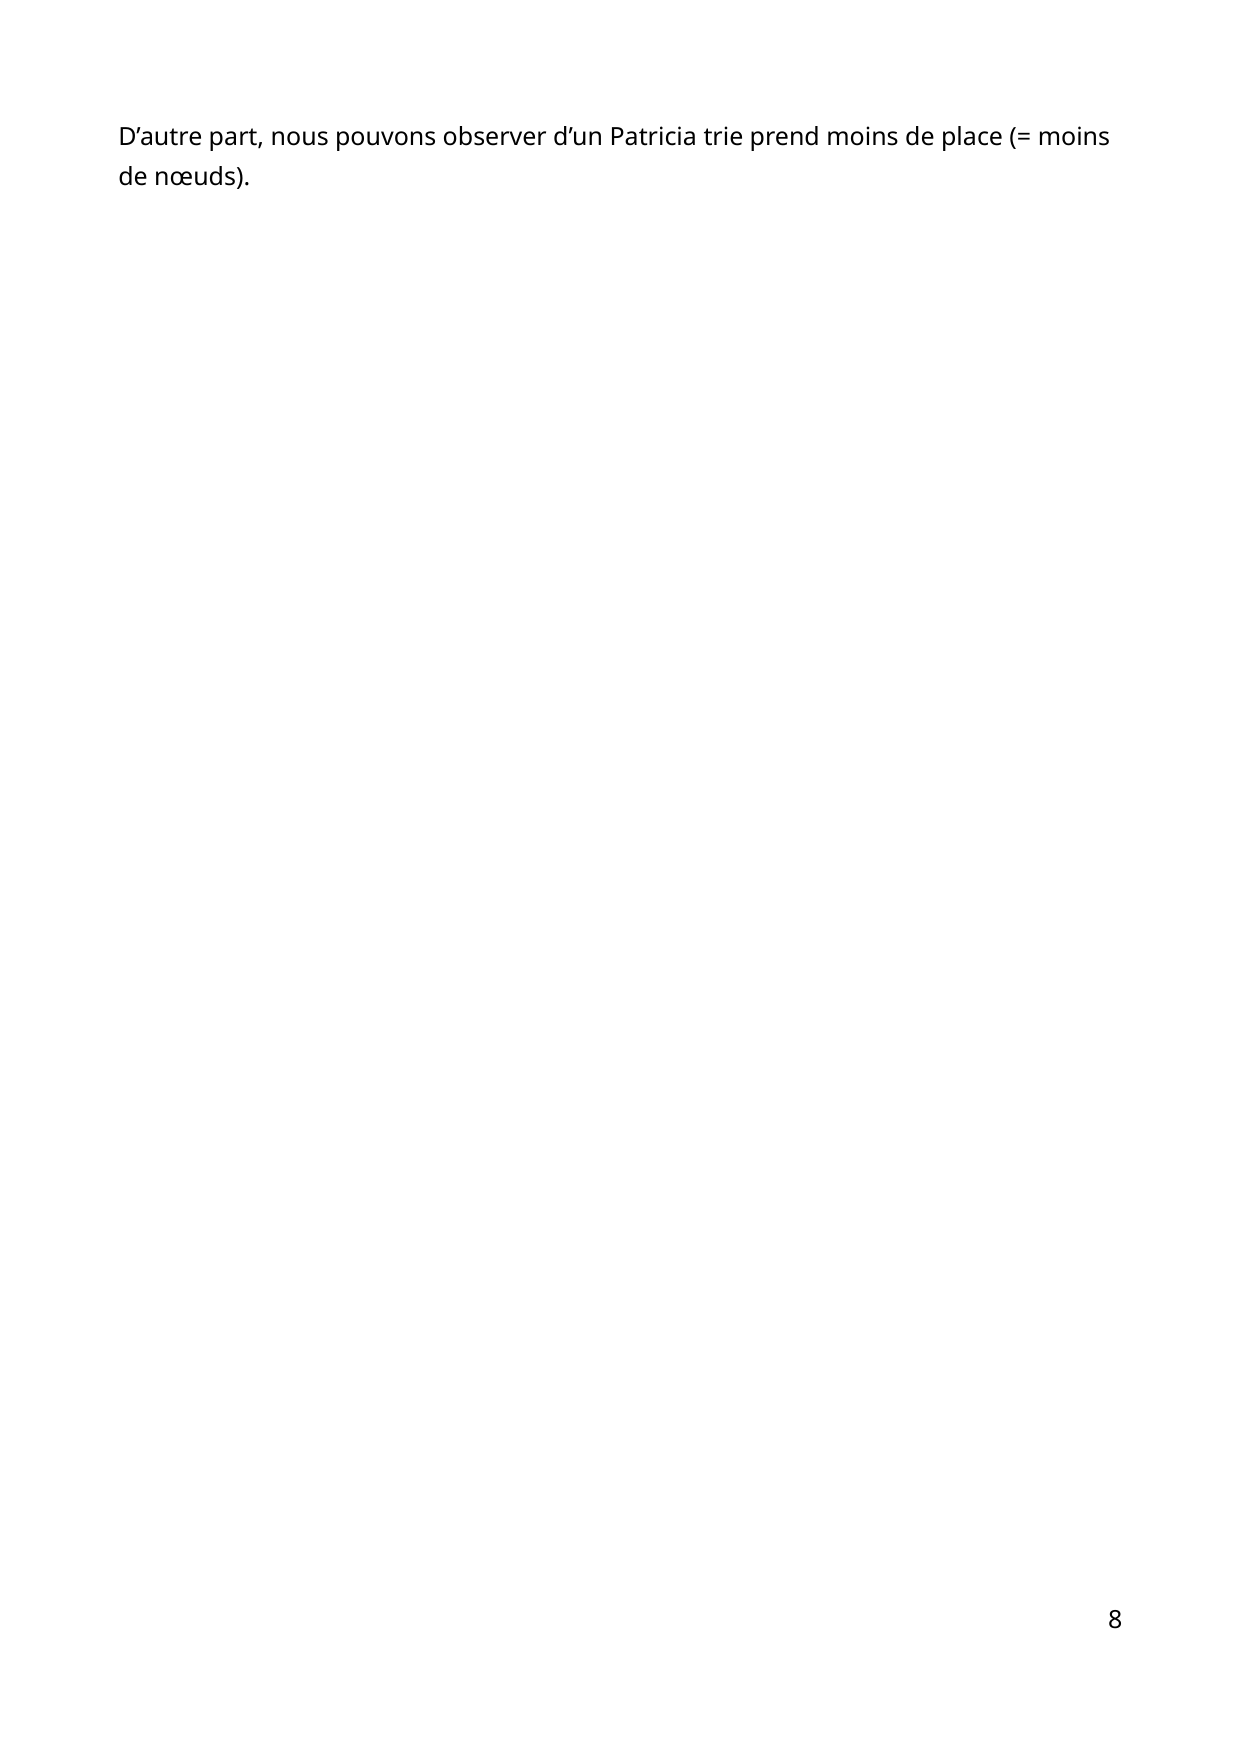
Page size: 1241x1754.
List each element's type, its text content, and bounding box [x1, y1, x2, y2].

text D’autre part, nous pouvons observer d’un Patricia trie prend moins de place (= moins de nœuds). [118, 118, 1122, 193]
